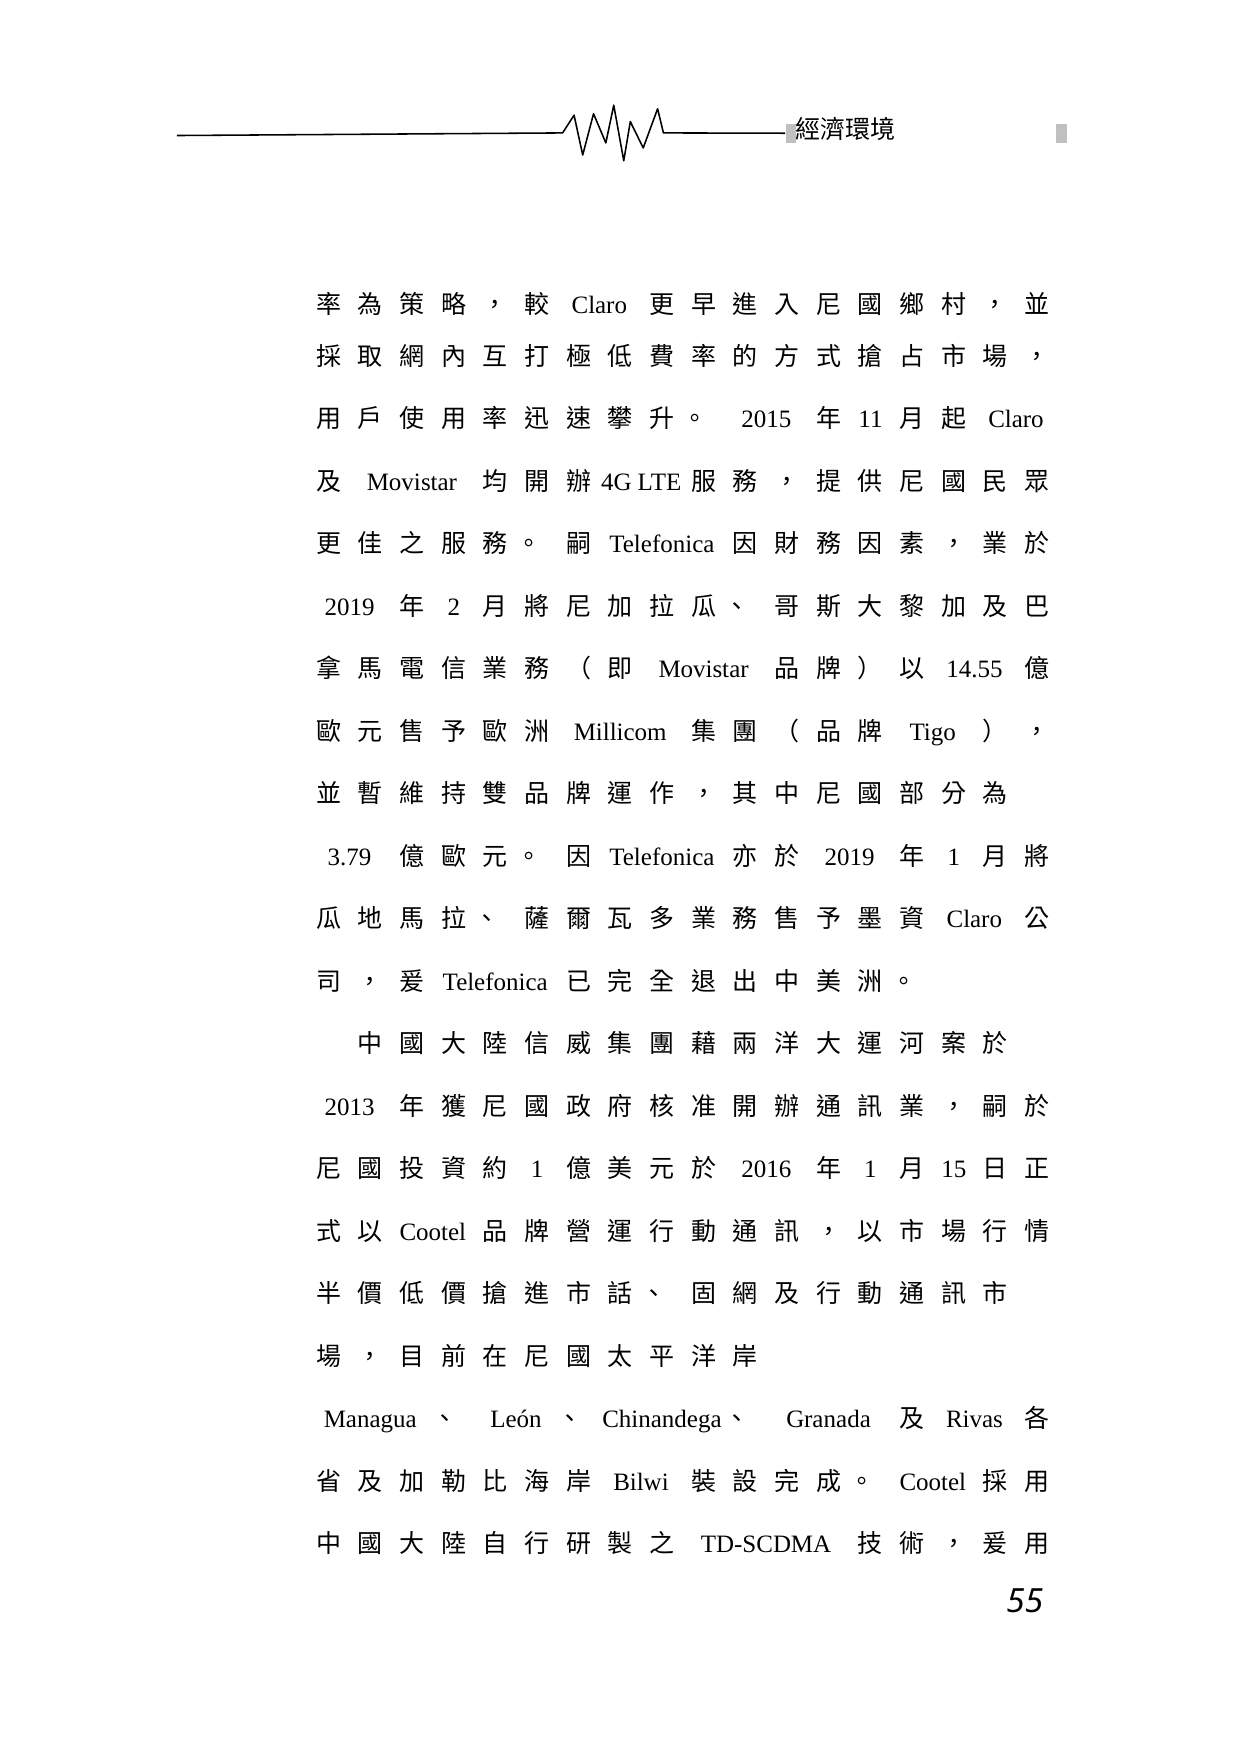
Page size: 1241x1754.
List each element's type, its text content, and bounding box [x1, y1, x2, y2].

text 率為策略，較Claro更早進入尼國鄉村，並採取網內互打極低費率的方式搶占市場，用戶使用率迅速攀升。2015年11月起Claro及Movistar均開辦4G LTE服務，提供尼國民眾更佳之服務。嗣Telefonica因財務因素，業於2019年2月將尼加拉瓜、哥斯大黎加及巴拿馬電信業務（即Movistar品牌）以14.55億歐元售予歐洲Millicom集團（品牌Tigo），並暫維持雙品牌運作，其中尼國部分為3.79億歐元。因Telefonica亦於2019年1月將瓜地馬拉、薩爾瓦多業務售予墨資Claro公司，爰Telefonica已完全退出中美洲。 [281, 250, 1058, 1000]
text 中國大陸信威集團藉兩洋大運河案於2013年獲尼國政府核准開辦通訊業，嗣於尼國投資約1億美元於2016年1月15日正式以Cootel品牌營運行動通訊，以市場行情半價低價搶進市話、固網及行動通訊市場，目前在尼國太平洋岸Managua、León、Chinandega、Granada及Rivas各省及加勒比海岸Bilwi裝設完成。Cootel採用中國大陸自行研製之TD-SCDMA技術，爰用 [281, 1000, 1058, 1563]
